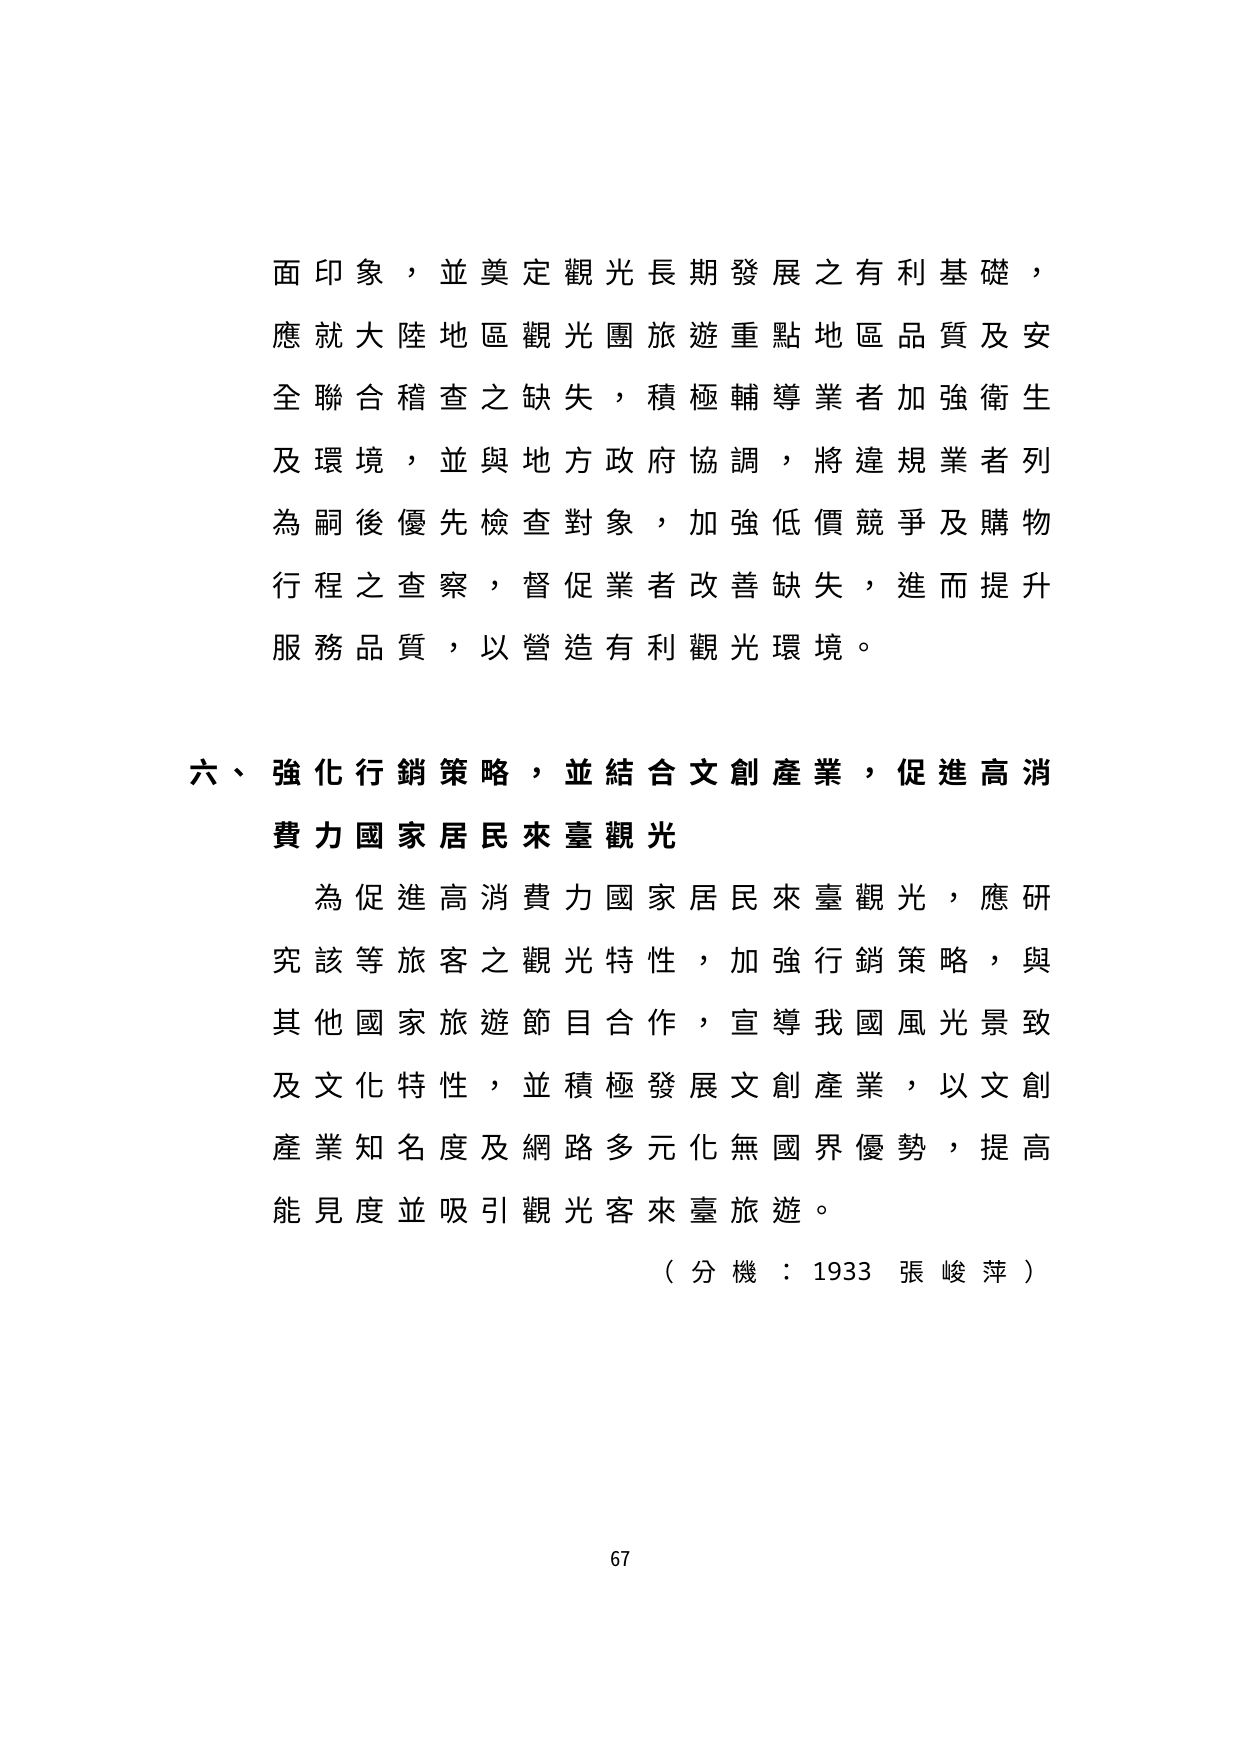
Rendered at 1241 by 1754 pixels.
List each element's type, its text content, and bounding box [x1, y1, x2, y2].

text 六、強化行銷策略，並結合文創產業，促進高消費力國家居民來臺觀光 [183, 729, 1058, 854]
text 面印象，並奠定觀光長期發展之有利基礎，應就大陸地區觀光團旅遊重點地區品質及安全聯合稽查之缺失，積極輔導業者加強衛生及環境，並與地方政府協調，將違規業者列為嗣後優先檢查對象，加強低價競爭及購物行程之查察，督促業者改善缺失，進而提升服務品質，以營造有利觀光環境。 [242, 229, 1058, 667]
text （分機：1933 張峻萍） [183, 1229, 1058, 1292]
text 為促進高消費力國家居民來臺觀光，應研究該等旅客之觀光特性，加強行銷策略，與其他國家旅遊節目合作，宣導我國風光景致及文化特性，並積極發展文創產業，以文創產業知名度及網路多元化無國界優勢，提高能見度並吸引觀光客來臺旅遊。 [242, 854, 1058, 1229]
